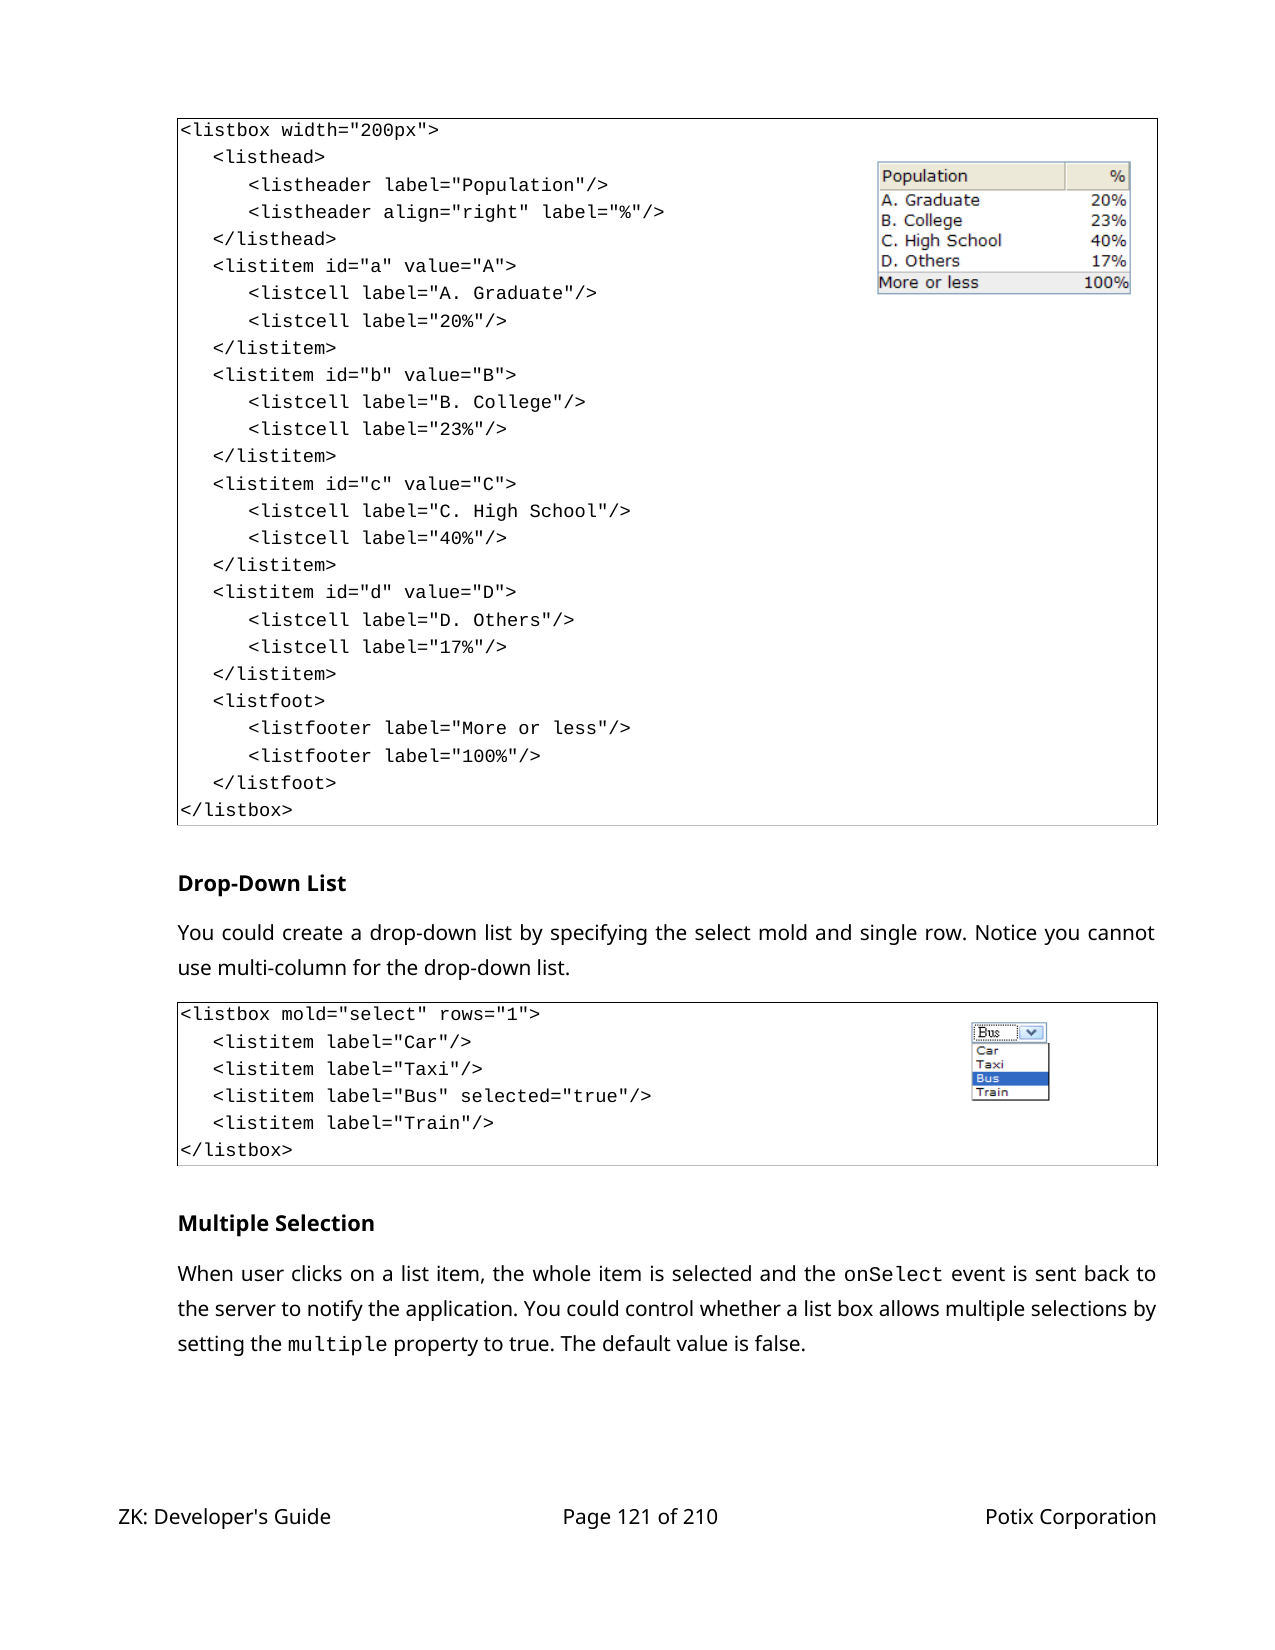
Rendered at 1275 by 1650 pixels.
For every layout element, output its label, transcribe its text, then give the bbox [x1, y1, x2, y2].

text <listitem id="c" value="C"> [178, 472, 1157, 496]
subtitle Drop-Down List [177, 868, 1157, 898]
text <listheader label="Population"/> [178, 172, 875, 197]
text <listcell label="C. High School"/> [178, 499, 1157, 523]
text <listitem label="Bus" selected="true"/> [178, 1084, 1157, 1108]
text [1053, 1057, 1157, 1081]
text </listbox> [178, 1138, 1157, 1165]
text <listitem id="a" value="A"> [178, 254, 875, 278]
text </listitem> [178, 553, 1157, 577]
text <listitem label="Car"/> [178, 1029, 968, 1054]
text <listheader align="right" label="%"/> [178, 200, 875, 224]
text You could create a drop-down list by specifying the select mold and single row. Notice you cannot use multi-column for the drop-down list. [177, 918, 1157, 982]
text </listitem> [178, 662, 1157, 686]
text <listcell label="40%"/> [178, 526, 1157, 550]
text <listfooter label="100%"/> [178, 743, 1157, 768]
text <listcell label="20%"/> [178, 308, 1157, 333]
text [1136, 227, 1157, 251]
text <listfooter label="More or less"/> [178, 716, 1157, 741]
text [1053, 1029, 1157, 1054]
text </listbox> [178, 798, 1157, 825]
text <listitem id="b" value="B"> [178, 363, 1157, 387]
text </listfoot> [178, 771, 1157, 795]
text <listbox mold="select" rows="1"> [178, 1003, 1157, 1027]
text <listbox width="200px"> [178, 119, 1157, 142]
picture [968, 1020, 1053, 1103]
subtitle Multiple Selection [177, 1208, 1157, 1238]
text <listhead> [178, 145, 1157, 169]
text </listitem> [178, 336, 1157, 360]
text <listitem id="d" value="D"> [178, 580, 1157, 604]
text <listitem label="Taxi"/> [178, 1057, 968, 1081]
text <listitem label="Train"/> [178, 1111, 1157, 1135]
text </listhead> [178, 227, 875, 251]
text When user clicks on a list item, the whole item is selected and the onSelect event is sent back to the server to notify the application. You could control whether a list box allows multiple selections by setting the multiple property to true. The default value is false. [177, 1259, 1157, 1358]
text <listcell label="23%"/> [178, 417, 1157, 441]
picture [875, 160, 1136, 297]
text <listcell label="B. College"/> [178, 390, 1157, 414]
text <listcell label="17%"/> [178, 635, 1157, 659]
text <listcell label="A. Graduate"/> [178, 281, 1157, 306]
text <listfoot> [178, 689, 1157, 713]
text </listitem> [178, 444, 1157, 469]
text <listcell label="D. Others"/> [178, 607, 1157, 632]
